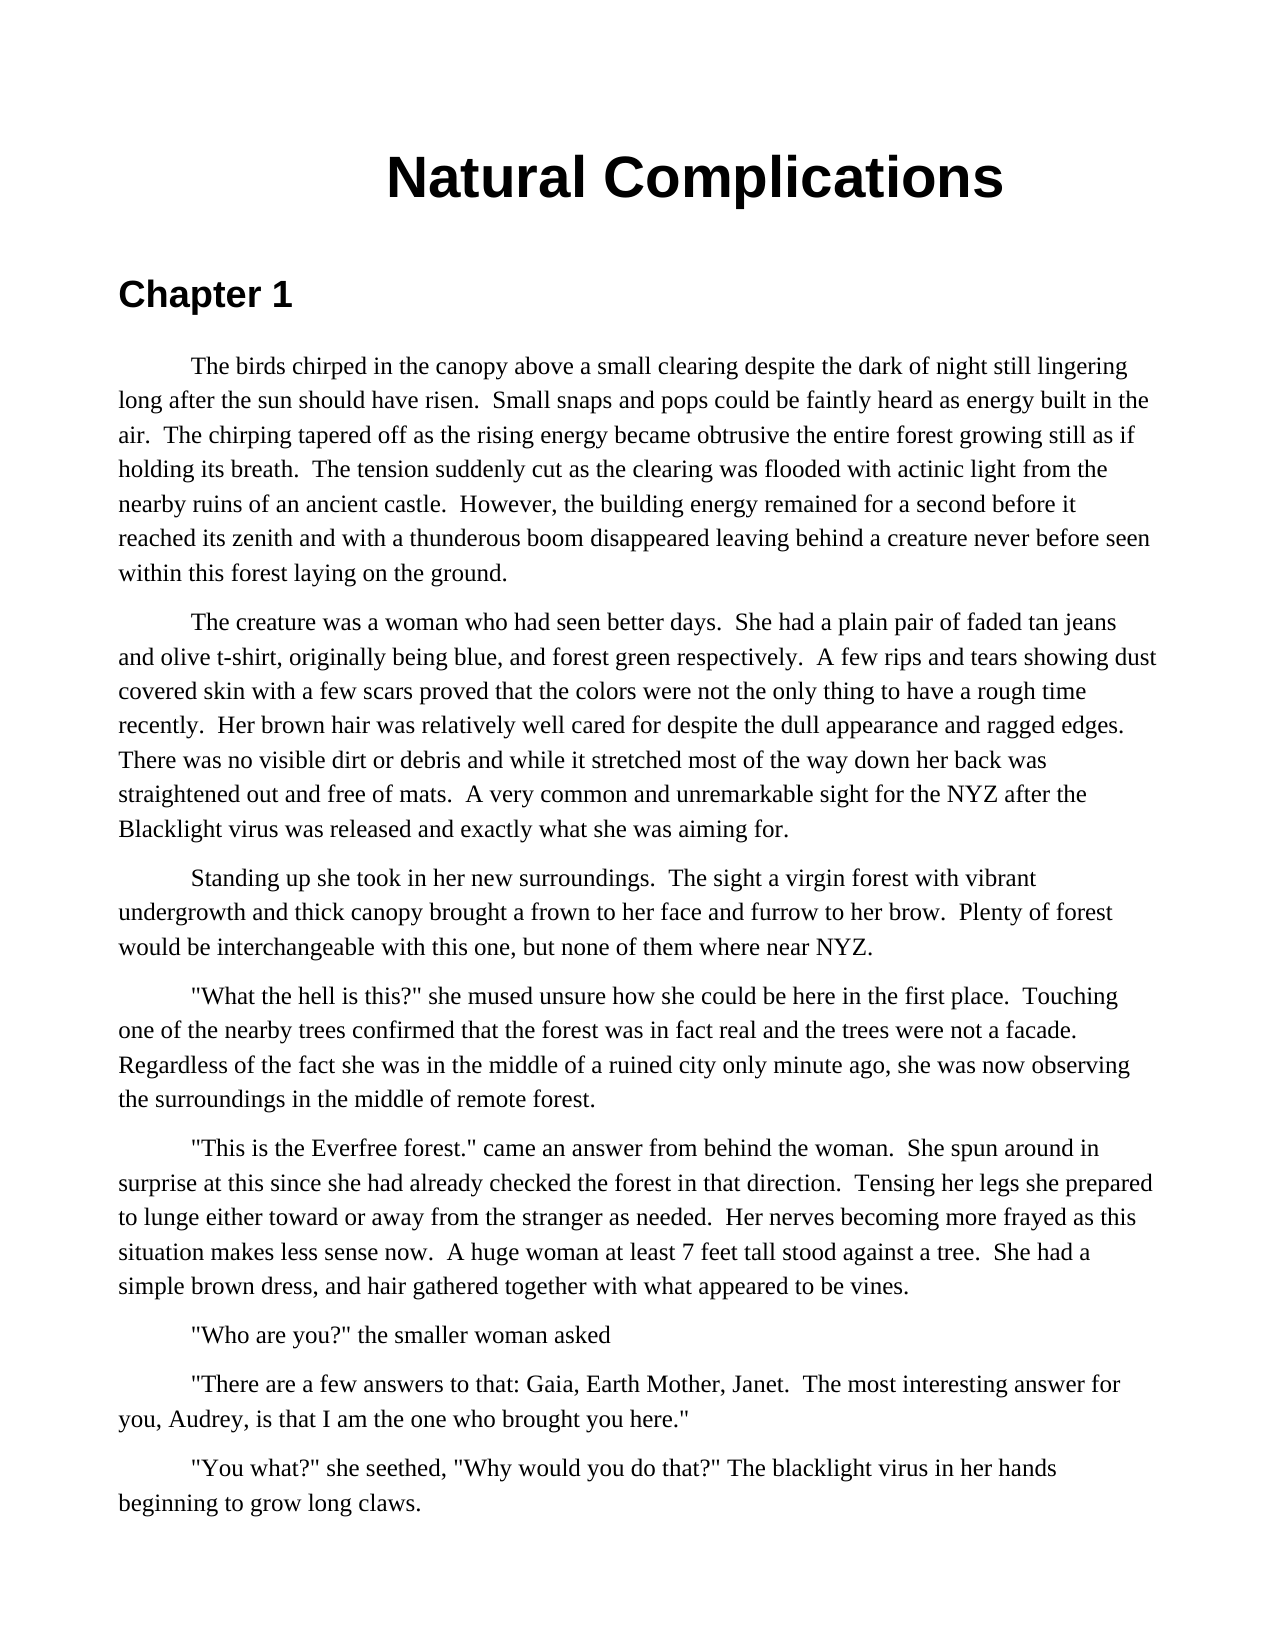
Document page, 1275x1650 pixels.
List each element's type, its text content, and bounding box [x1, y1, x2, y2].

text "What the hell is this?" she mused unsure how she could be here in the first place. Touching one of the nearby trees confirmed that the forest was in fact real and the trees were not a facade. Regardless of the fact she was in the middle of a ruined city only minute ago, she was now observing the surroundings in the middle of remote forest. [118, 981, 1157, 1113]
text Standing up she took in her new surroundings. The sight a virgin forest with vibrant undergrowth and thick canopy brought a frown to her face and furrow to her brow. Plenty of forest would be interchangeable with this one, but none of them where near NYZ. [118, 863, 1157, 961]
text "Who are you?" the smaller woman asked [118, 1321, 1157, 1349]
subtitle Chapter 1 [118, 271, 1157, 315]
text "You what?" she seethed, "Why would you do that?" The blacklight virus in her hands beginning to grow long claws. [118, 1453, 1157, 1516]
text The creature was a woman who had seen better days. She had a plain pair of faded tan jeans and olive t-shirt, originally being blue, and forest green respectively. A few rips and tears showing dust covered skin with a few scars proved that the colors were not the only thing to have a rough time recently. Her brown hair was relatively well cared for despite the dull appearance and ragged edges. There was no visible dirt or debris and while it stretched most of the way down her back was straightened out and free of mats. A very common and unremarkable sight for the NYZ after the Blacklight virus was released and exactly what she was aiming for. [118, 607, 1157, 843]
text The birds chirped in the canopy above a small clearing despite the dark of night still lingering long after the sun should have risen. Small snaps and pops could be faintly heard as energy built in the air. The chirping tapered off as the rising energy became obtrusive the entire forest growing still as if holding its breath. The tension suddenly cut as the clearing was flooded with actinic light from the nearby ruins of an ancient castle. However, the building energy remained for a second before it reached its zenith and with a thunderous boom disappeared leaving behind a creature never before seen within this forest laying on the ground. [118, 351, 1157, 587]
text "This is the Everfree forest." came an answer from behind the woman. She spun around in surprise at this since she had already checked the forest in that direction. Tensing her legs she prepared to lunge either toward or away from the stranger as needed. Her nerves becoming more frayed as this situation makes less sense now. A huge woman at least 7 feet tall stood against a tree. She had a simple brown dress, and hair gathered together with what appeared to be vines. [118, 1133, 1157, 1300]
text "There are a few answers to that: Gaia, Earth Mother, Janet. The most interesting answer for you, Audrey, is that I am the one who brought you here." [118, 1369, 1157, 1433]
title Natural Complications [118, 143, 1157, 210]
